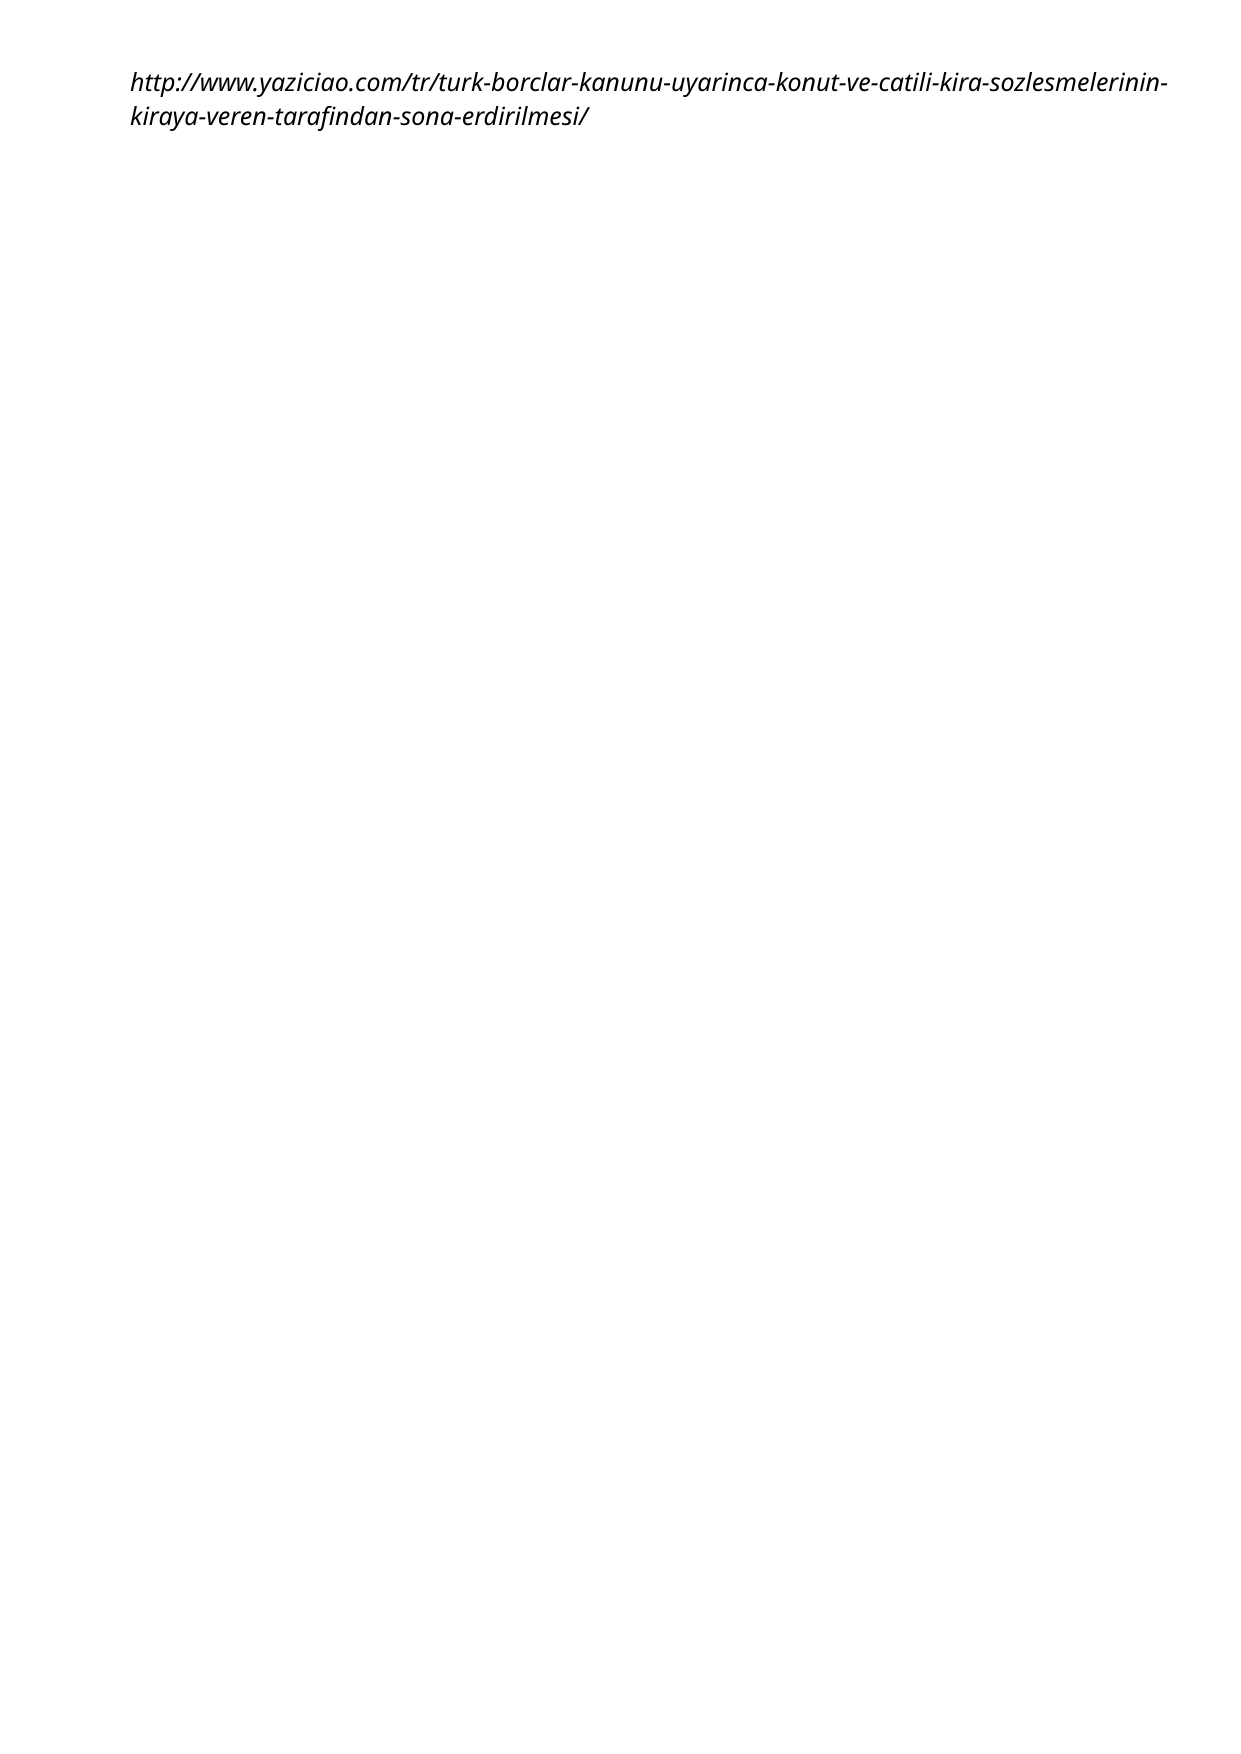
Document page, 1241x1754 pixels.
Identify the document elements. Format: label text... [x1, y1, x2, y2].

text http://www.yaziciao.com/tr/turk-borclar-kanunu-uyarinca-konut-ve-catili-kira-sozlesmelerinin-kiraya-veren-tarafindan-sona-erdirilmesi/ [130, 65, 1175, 133]
